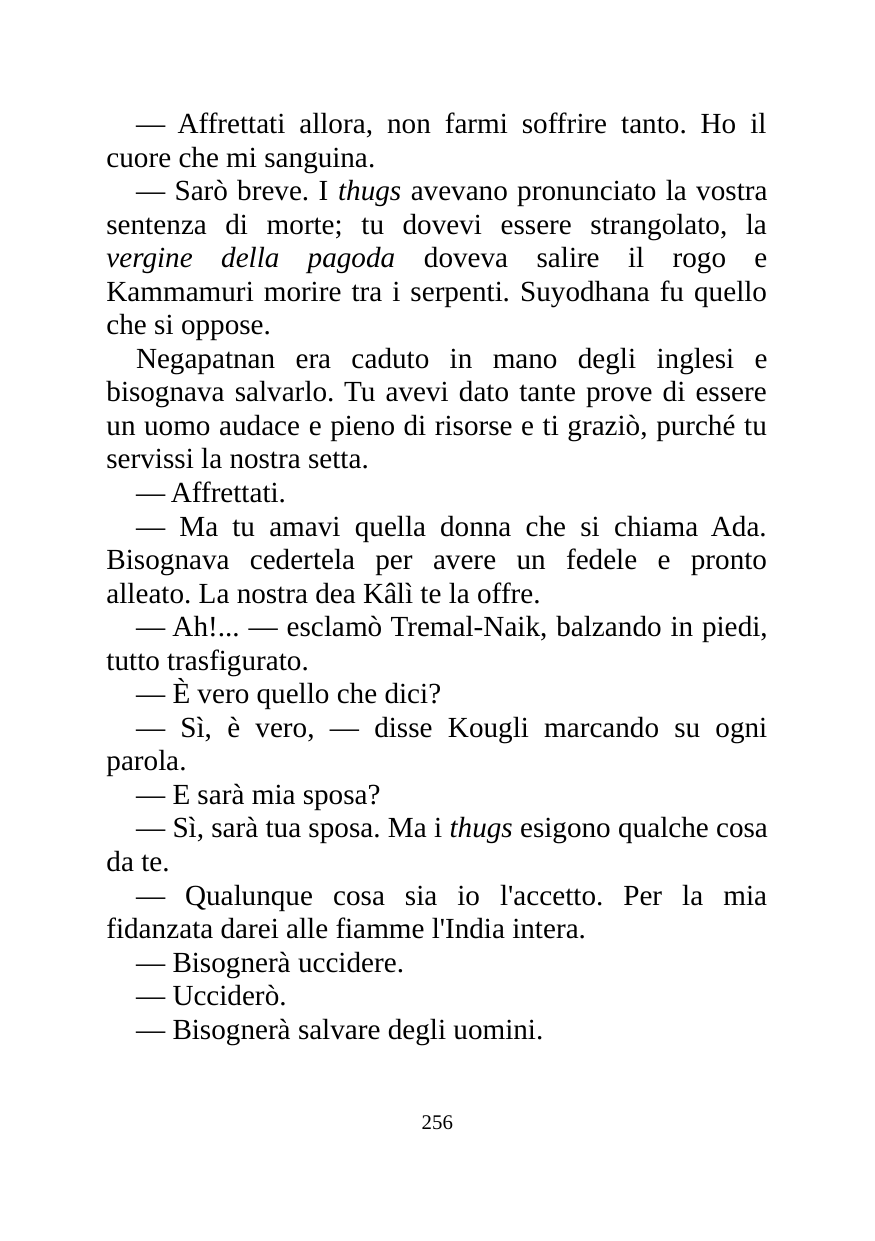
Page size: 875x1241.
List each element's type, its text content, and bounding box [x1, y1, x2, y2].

text — Qualunque cosa sia io l'accetto. Per la mia fidanzata darei alle fiamme l'India intera. [106, 878, 768, 945]
text — Affrettati. [106, 475, 768, 509]
text — E sarà mia sposa? [106, 777, 768, 811]
text — È vero quello che dici? [106, 676, 768, 710]
text — Bisognerà salvare degli uomini. [106, 1012, 768, 1045]
text — Sì, è vero, — disse Kougli marcando su ogni parola. [106, 710, 768, 777]
text Negapatnan era caduto in mano degli inglesi e bisognava salvarlo. Tu avevi dato tante prove di essere un uomo audace e pieno di risorse e ti graziò, purché tu servissi la nostra setta. [106, 341, 768, 475]
text — Sarò breve. I thugs avevano pronunciato la vostra sentenza di morte; tu dovevi essere strangolato, la vergine della pagoda doveva salire il rogo e Kammamuri morire tra i serpenti. Suyodhana fu quello che si oppose. [106, 173, 768, 341]
text — Ma tu amavi quella donna che si chiama Ada. Bisognava cedertela per avere un fedele e pronto alleato. La nostra dea Kâlì te la offre. [106, 509, 768, 609]
text — Bisognerà uccidere. [106, 945, 768, 978]
text — Affrettati allora, non farmi soffrire tanto. Ho il cuore che mi sanguina. [106, 106, 768, 173]
text — Ah!... — esclamò Tremal-Naik, balzando in piedi, tutto trasfigurato. [106, 609, 768, 676]
text — Sì, sarà tua sposa. Ma i thugs esigono qualche cosa da te. [106, 811, 768, 878]
text — Ucciderò. [106, 978, 768, 1012]
